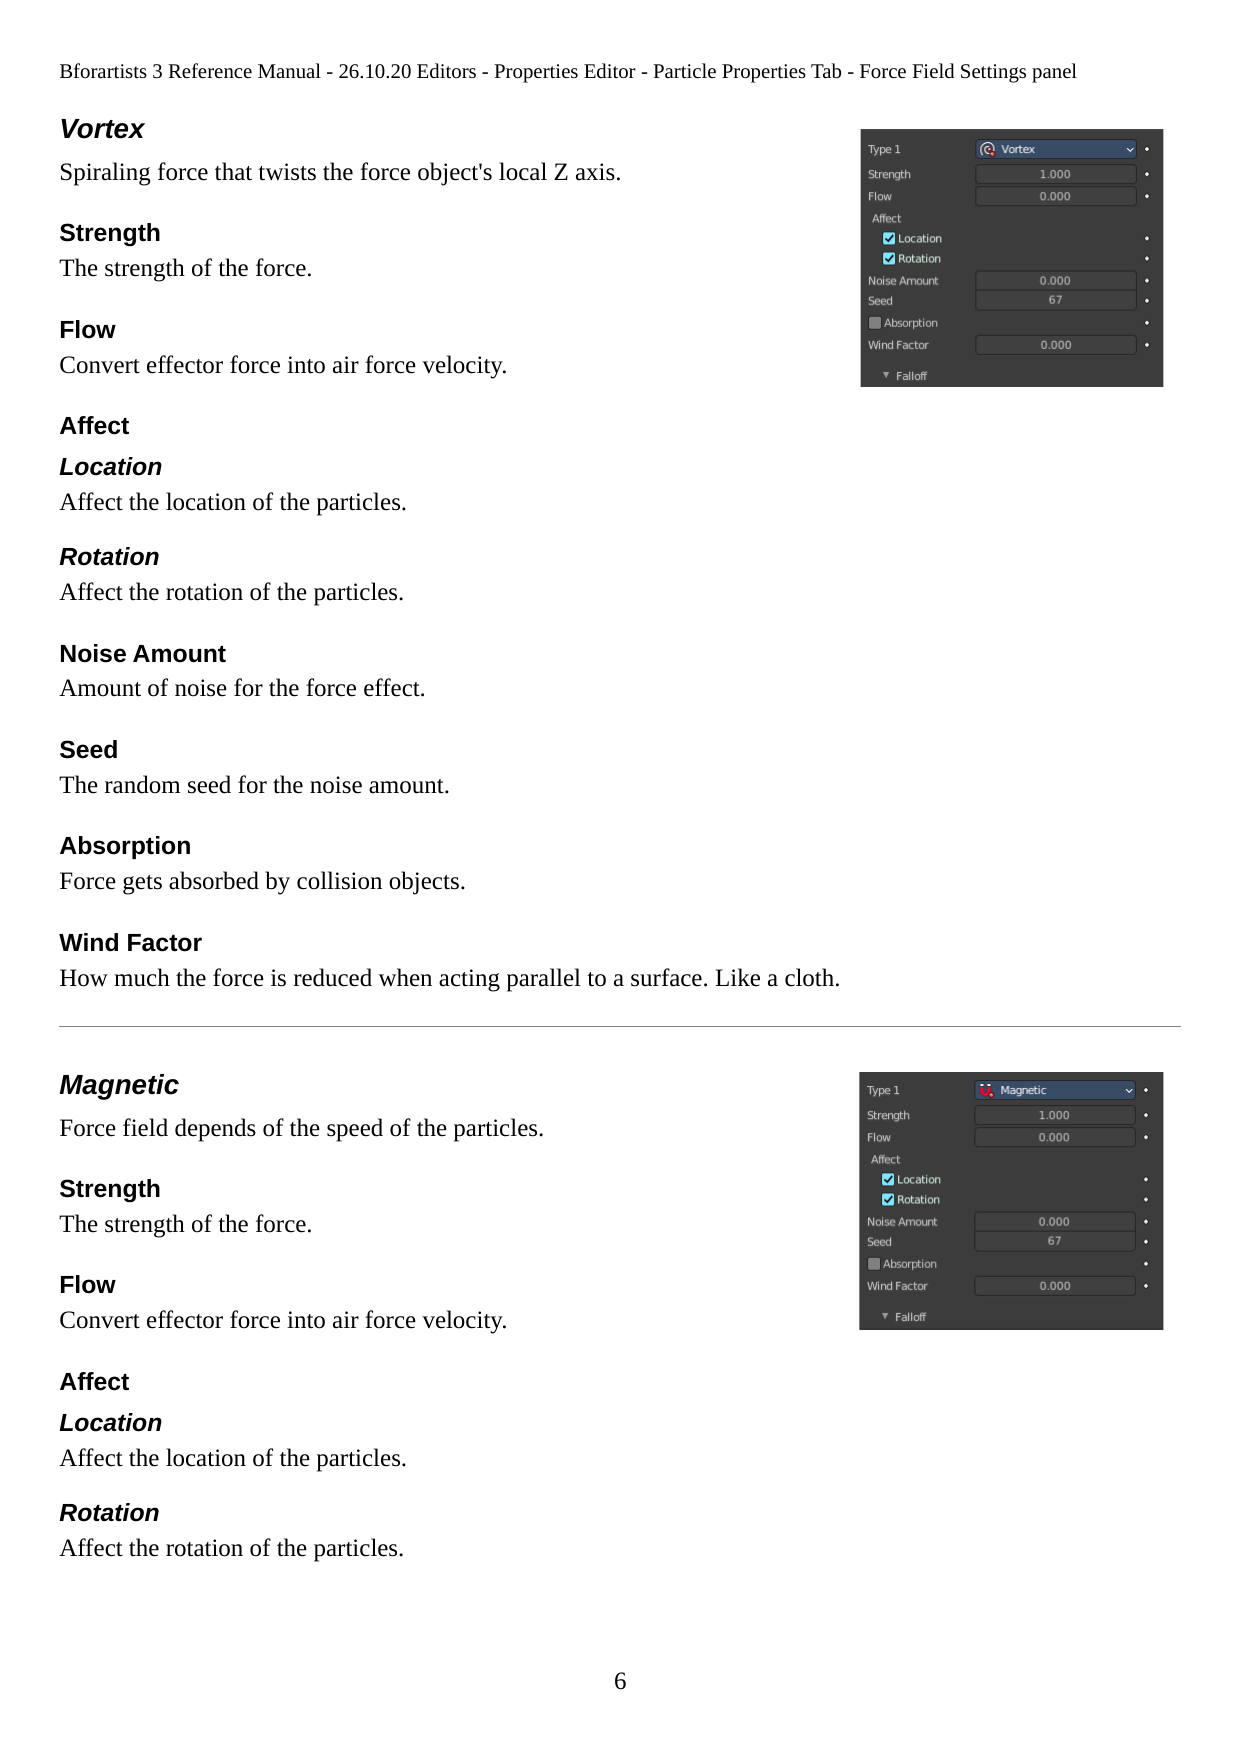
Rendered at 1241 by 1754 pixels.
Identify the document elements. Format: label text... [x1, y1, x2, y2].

subtitle Absorption [59, 831, 1181, 860]
text Affect the rotation of the particles. [59, 1533, 1181, 1562]
subtitle [1164, 315, 1181, 343]
text How much the force is reduced when acting parallel to a surface. Like a cloth. [59, 963, 1181, 991]
subtitle Vortex [59, 113, 1181, 144]
subtitle Flow [59, 315, 860, 343]
picture [860, 129, 1164, 387]
subtitle [1164, 218, 1181, 247]
text The strength of the force. [59, 253, 860, 282]
subtitle Rotation [59, 1498, 1181, 1527]
picture [859, 1072, 1164, 1330]
subtitle [1164, 1174, 1181, 1203]
text Force gets absorbed by collision objects. [59, 866, 1181, 895]
text The strength of the force. [59, 1209, 859, 1238]
text Force field depends of the speed of the particles. [59, 1113, 859, 1141]
subtitle Location [59, 452, 1181, 481]
text Affect the rotation of the particles. [59, 577, 1181, 606]
text The random seed for the noise amount. [59, 770, 1181, 799]
text Convert effector force into air force velocity. [59, 1305, 1181, 1334]
subtitle Strength [59, 218, 860, 247]
text Affect the location of the particles. [59, 1443, 1181, 1472]
text Affect the location of the particles. [59, 487, 1181, 516]
subtitle Wind Factor [59, 928, 1181, 956]
text Convert effector force into air force velocity. [59, 350, 860, 378]
subtitle Strength [59, 1174, 859, 1203]
text Amount of noise for the force effect. [59, 673, 1181, 702]
subtitle Seed [59, 735, 1181, 764]
subtitle Flow [59, 1271, 859, 1299]
subtitle [1164, 1271, 1181, 1299]
subtitle Noise Amount [59, 639, 1181, 667]
subtitle Rotation [59, 542, 1181, 571]
subtitle Location [59, 1408, 1181, 1437]
subtitle Affect [59, 411, 1181, 440]
subtitle Affect [59, 1367, 1181, 1396]
text Spiraling force that twists the force object's local Z axis. [59, 157, 860, 186]
subtitle Magnetic [59, 1068, 1181, 1100]
